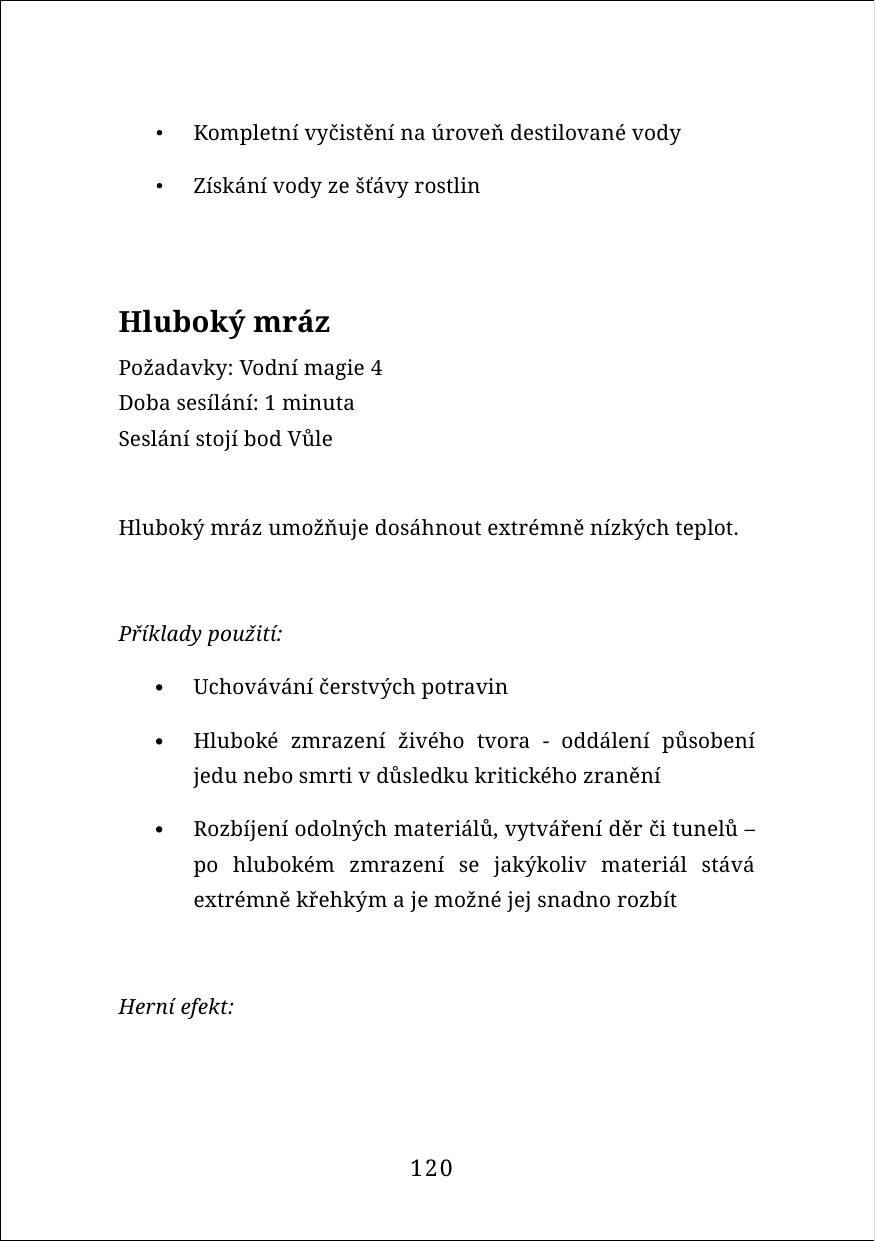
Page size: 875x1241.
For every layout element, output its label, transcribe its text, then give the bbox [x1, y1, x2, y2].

text Požadavky: Vodní magie 4 Doba sesílání: 1 minuta Seslání stojí bod Vůle [118, 353, 756, 488]
list Kompletní vyčistění na úroveň destilované vody [156, 118, 756, 147]
text Příklady použití: [118, 619, 756, 648]
list Hluboké zmrazení živého tvora - oddálení působení jedu nebo smrti v důsledku kritického zranění [156, 726, 756, 790]
subtitle Hluboký mráz [118, 302, 756, 341]
text Herní efekt: [118, 992, 756, 1020]
list Získání vody ze šťávy rostlin [156, 171, 756, 200]
list Rozbíjení odolných materiálů, vytváření děr či tunelů – po hlubokém zmrazení se jakýkoliv materiál stává extrémně křehkým a je možné jej snadno rozbít [156, 814, 756, 914]
list Uchovávání čerstvých potravin [156, 672, 756, 701]
text Hluboký mráz umožňuje dosáhnout extrémně nízkých teplot. [118, 513, 756, 541]
